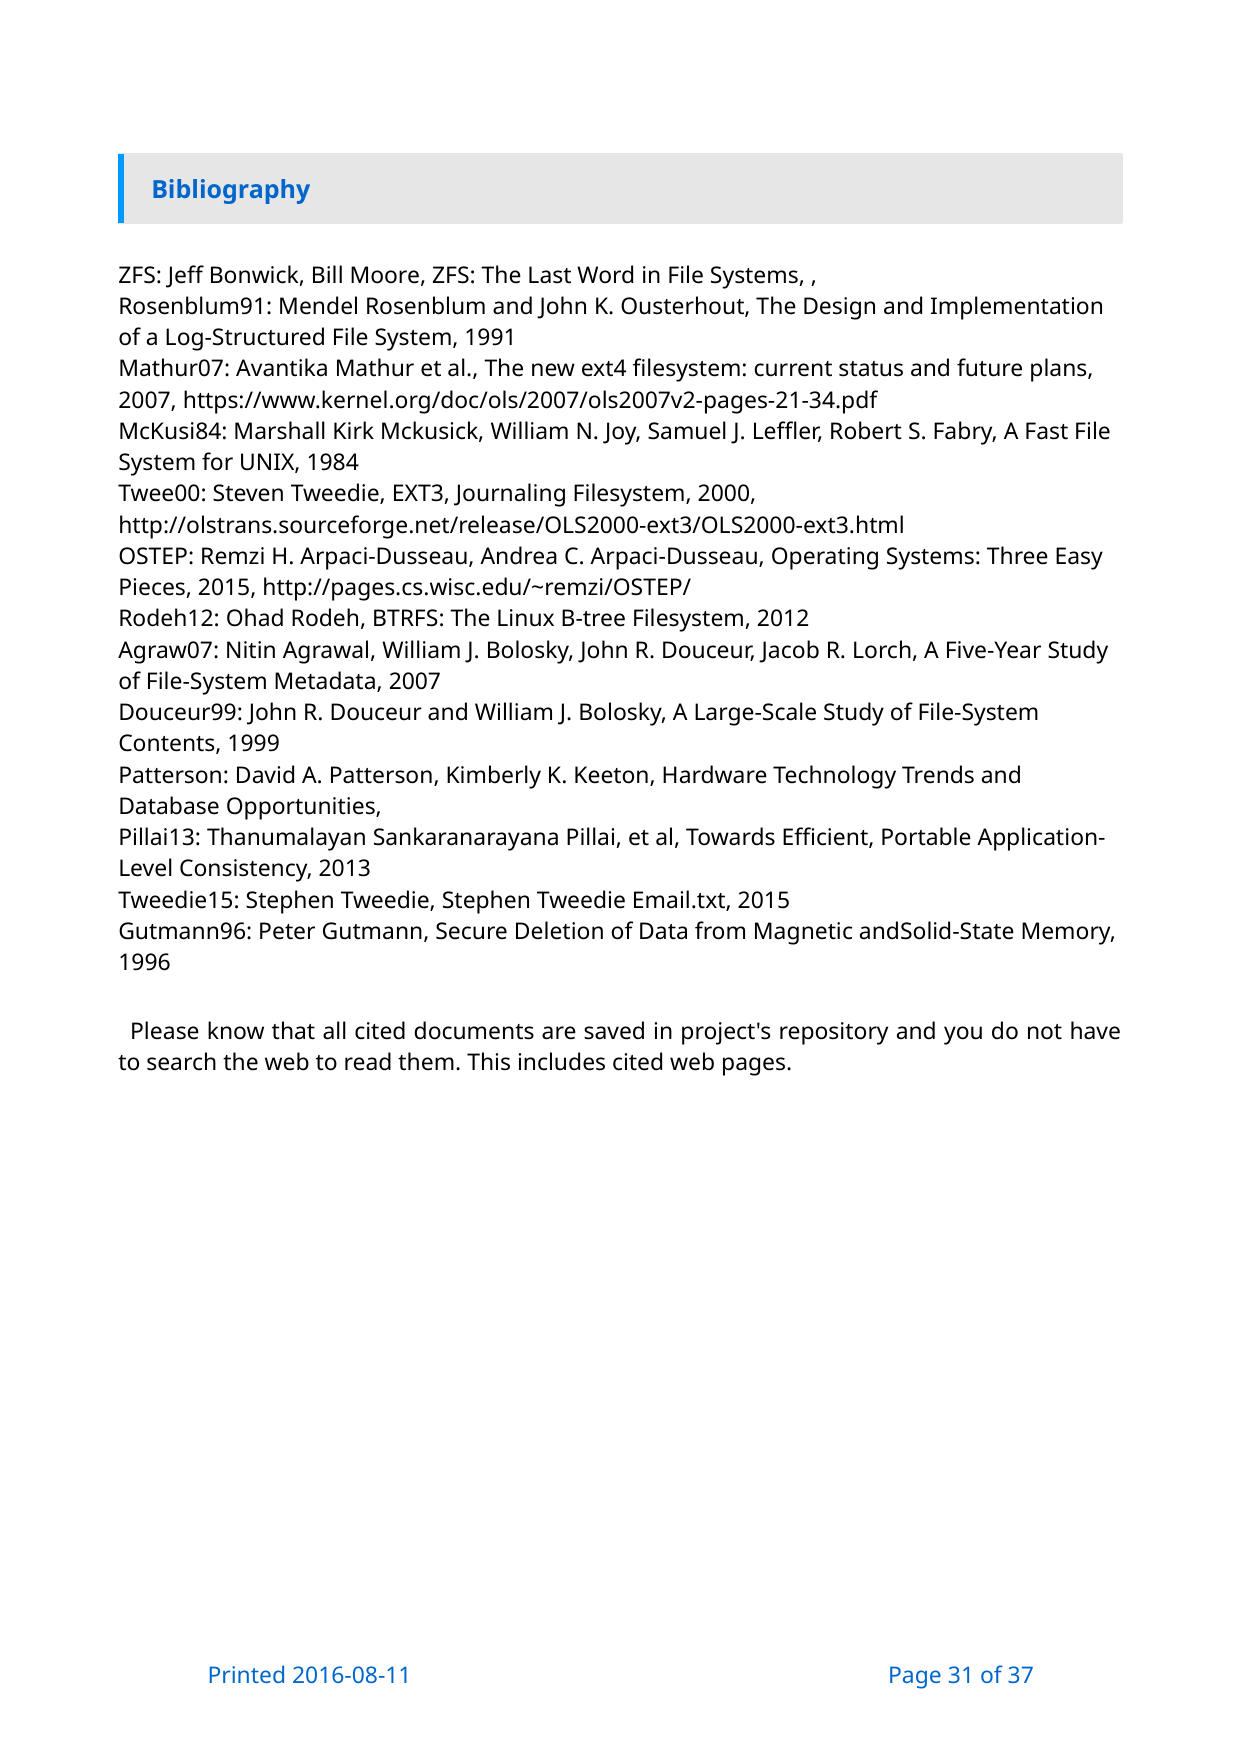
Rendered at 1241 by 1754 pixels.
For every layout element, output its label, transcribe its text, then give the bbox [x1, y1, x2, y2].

text Rosenblum91: Mendel Rosenblum and John K. Ousterhout, The Design and Implementation of a Log-Structured File System, 1991 [118, 290, 1122, 352]
text Agraw07: Nitin Agrawal, William J. Bolosky, John R. Douceur, Jacob R. Lorch, A Five-Year Study of File-System Metadata, 2007 [118, 634, 1122, 696]
text Tweedie15: Stephen Tweedie, Stephen Tweedie Email.txt, 2015 [118, 884, 1122, 915]
text Rodeh12: Ohad Rodeh, BTRFS: The Linux B-tree Filesystem, 2012 [118, 602, 1122, 634]
text Douceur99: John R. Douceur and William J. Bolosky, A Large-Scale Study of File-System Contents, 1999 [118, 696, 1122, 759]
text McKusi84: Marshall Kirk Mckusick, William N. Joy, Samuel J. Leffler, Robert S. Fabry, A Fast File System for UNIX, 1984 [118, 415, 1122, 477]
text Pillai13: Thanumalayan Sankaranarayana Pillai, et al, Towards Efficient, Portable Application-Level Consistency, 2013 [118, 821, 1122, 884]
text Patterson: David A. Patterson, Kimberly K. Keeton, Hardware Technology Trends and Database Opportunities, [118, 759, 1122, 821]
subtitle Bibliography [124, 155, 1122, 223]
text OSTEP: Remzi H. Arpaci-Dusseau, Andrea C. Arpaci-Dusseau, Operating Systems: Three Easy Pieces, 2015, http://pages.cs.wisc.edu/~remzi/OSTEP/ [118, 540, 1122, 602]
text Please know that all cited documents are saved in project's repository and you do not have to search the web to read them. This includes cited web pages. [118, 1014, 1122, 1077]
text Gutmann96: Peter Gutmann, Secure Deletion of Data from Magnetic andSolid-State Memory, 1996 [118, 915, 1122, 977]
text ZFS: Jeff Bonwick, Bill Moore, ZFS: The Last Word in File Systems, , [118, 259, 1122, 290]
text Twee00: Steven Tweedie, EXT3, Journaling Filesystem, 2000, http://olstrans.sourceforge.net/release/OLS2000-ext3/OLS2000-ext3.html [118, 477, 1122, 540]
text Mathur07: Avantika Mathur et al., The new ext4 filesystem: current status and future plans, 2007, https://www.kernel.org/doc/ols/2007/ols2007v2-pages-21-34.pdf [118, 352, 1122, 415]
